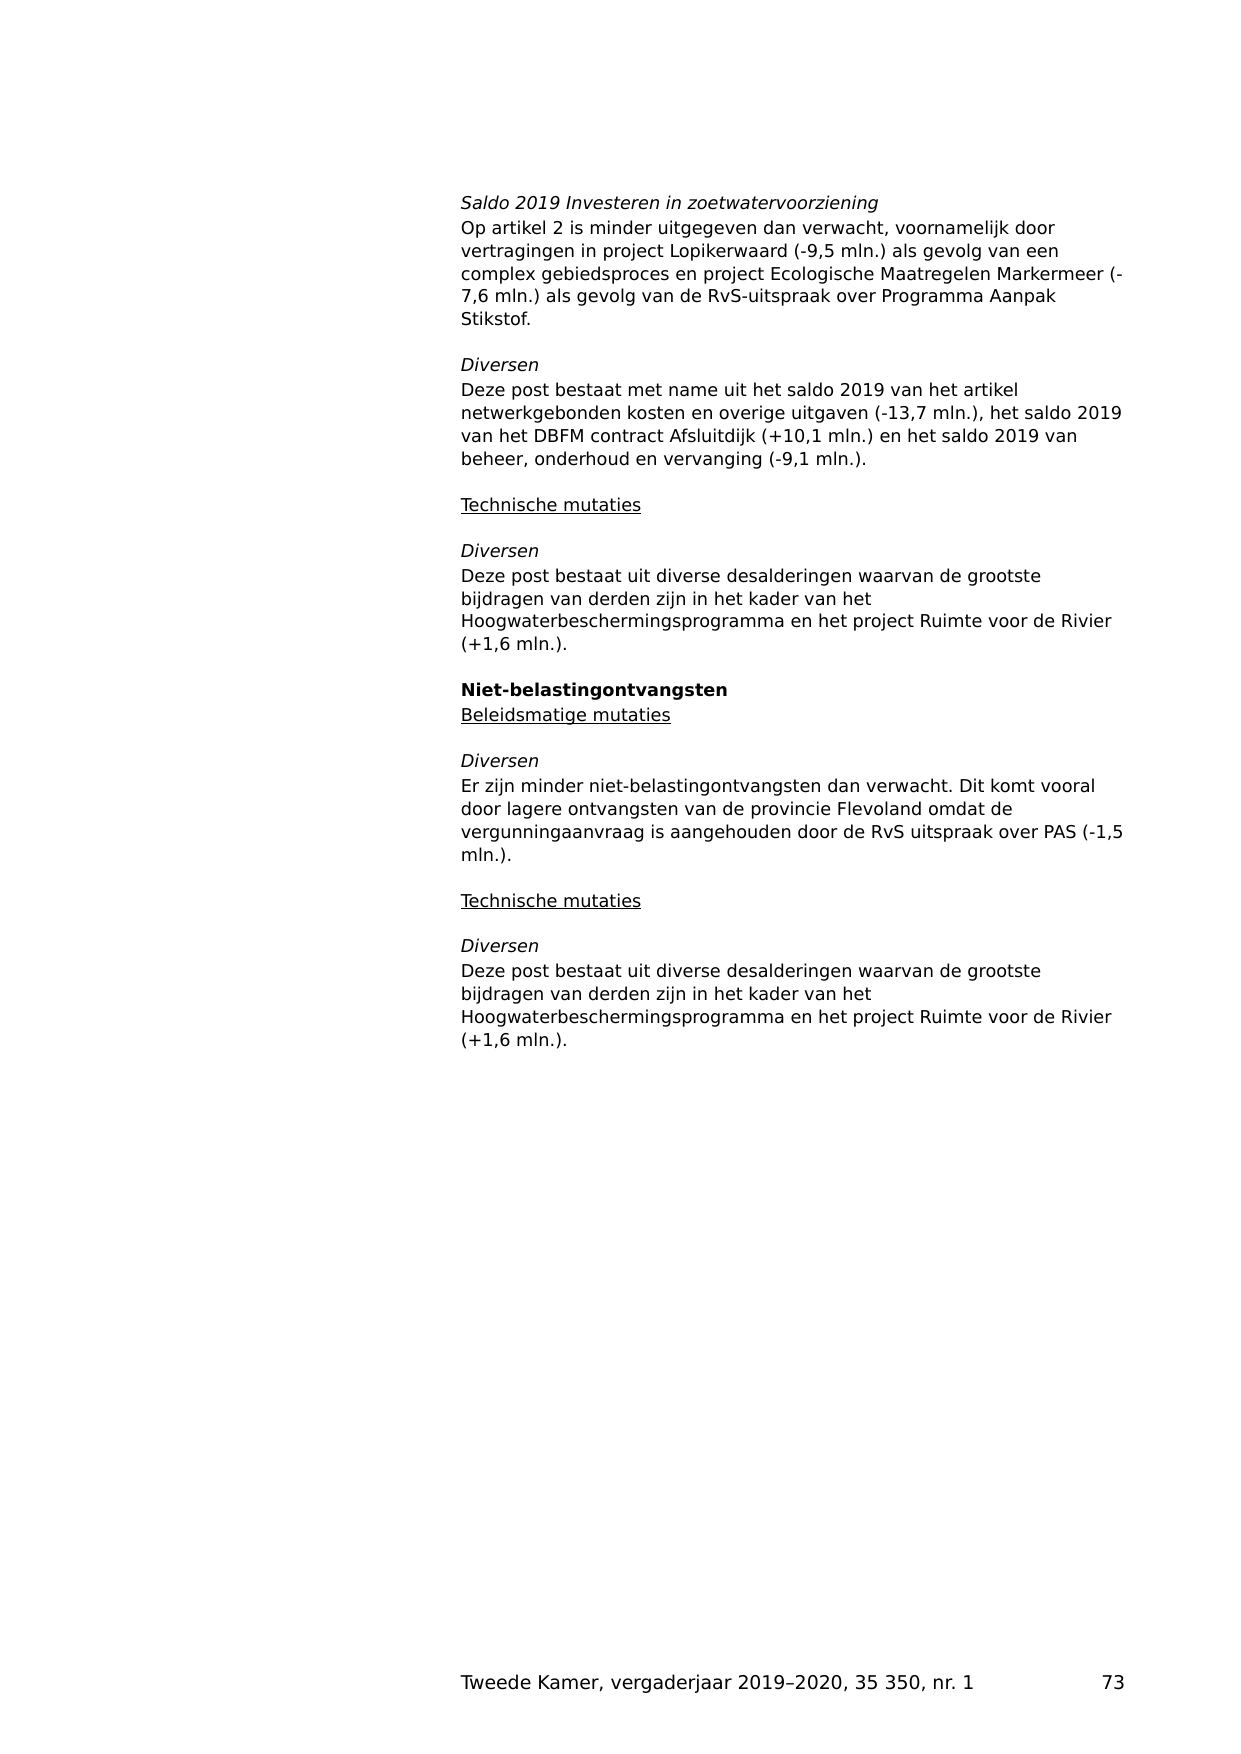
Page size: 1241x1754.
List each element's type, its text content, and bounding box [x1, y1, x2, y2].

text Diversen [461, 934, 1125, 957]
text Beleidsmatige mutaties [461, 703, 1125, 726]
text Diversen [461, 539, 1125, 562]
text Deze post bestaat uit diverse desalderingen waarvan de grootste bijdragen van derden zijn in het kader van het Hoogwaterbeschermingsprogramma en het project Ruimte voor de Rivier (+1,6 mln.). [461, 959, 1125, 1051]
text Technische mutaties [461, 889, 1125, 912]
text Diversen [461, 749, 1125, 772]
text Niet-belastingontvangsten [461, 678, 1125, 701]
text Er zijn minder niet-belastingontvangsten dan verwacht. Dit komt vooral door lagere ontvangsten van de provincie Flevoland omdat de vergunningaanvraag is aangehouden door de RvS uitspraak over PAS (-1,5 mln.). [461, 774, 1125, 866]
text Deze post bestaat met name uit het saldo 2019 van het artikel netwerkgebonden kosten en overige uitgaven (-13,7 mln.), het saldo 2019 van het DBFM contract Afsluitdijk (+10,1 mln.) en het saldo 2019 van beheer, onderhoud en vervanging (-9,1 mln.). [461, 378, 1125, 470]
text Saldo 2019 Investeren in zoetwatervoorziening [461, 191, 1125, 214]
text Technische mutaties [461, 493, 1125, 516]
text Diversen [461, 353, 1125, 376]
text Deze post bestaat uit diverse desalderingen waarvan de grootste bijdragen van derden zijn in het kader van het Hoogwaterbeschermingsprogramma en het project Ruimte voor de Rivier (+1,6 mln.). [461, 564, 1125, 655]
text Op artikel 2 is minder uitgegeven dan verwacht, voornamelijk door vertragingen in project Lopikerwaard (-9,5 mln.) als gevolg van een complex gebiedsproces en project Ecologische Maatregelen Markermeer (-7,6 mln.) als gevolg van de RvS-uitspraak over Programma Aanpak Stikstof. [461, 216, 1125, 330]
